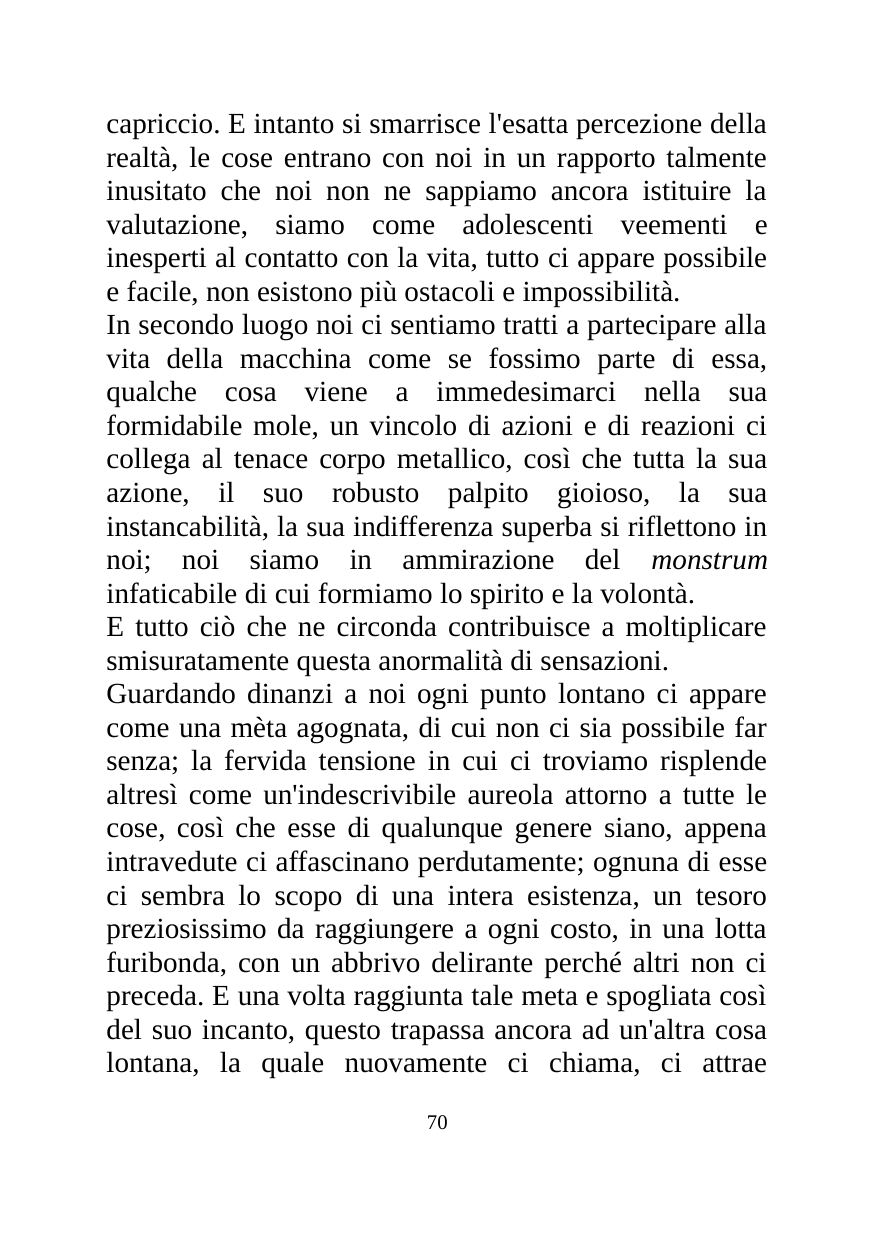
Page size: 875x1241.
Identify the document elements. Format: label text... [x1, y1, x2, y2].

text capriccio. E intanto si smarrisce l'esatta percezione della realtà, le cose entrano con noi in un rapporto talmente inusitato che noi non ne sappiamo ancora istituire la valutazione, siamo come adolescenti veementi e inesperti al contatto con la vita, tutto ci appare possibile e facile, non esistono più ostacoli e impossibilità. [106, 106, 768, 307]
text In secondo luogo noi ci sentiamo tratti a partecipare alla vita della macchina come se fossimo parte di essa, qualche cosa viene a immedesimarci nella sua formidabile mole, un vincolo di azioni e di reazioni ci collega al tenace corpo metallico, così che tutta la sua azione, il suo robusto palpito gioioso, la sua instancabilità, la sua indifferenza superba si riflettono in noi; noi siamo in ammirazione del monstrum infaticabile di cui formiamo lo spirito e la volontà. [106, 307, 768, 609]
text E tutto ciò che ne circonda contribuisce a moltiplicare smisuratamente questa anormalità di sensazioni. [106, 609, 768, 676]
text Guardando dinanzi a noi ogni punto lontano ci appare come una mèta agognata, di cui non ci sia possibile far senza; la fervida tensione in cui ci troviamo risplende altresì come un'indescrivibile aureola attorno a tutte le cose, così che esse di qualunque genere siano, appena intravedute ci affascinano perdutamente; ognuna di esse ci sembra lo scopo di una intera esistenza, un tesoro preziosissimo da raggiungere a ogni costo, in una lotta furibonda, con un abbrivo delirante perché altri non ci preceda. E una volta raggiunta tale meta e spogliata così del suo incanto, questo trapassa ancora ad un'altra cosa lontana, la quale nuovamente ci chiama, ci attrae [106, 676, 768, 1079]
